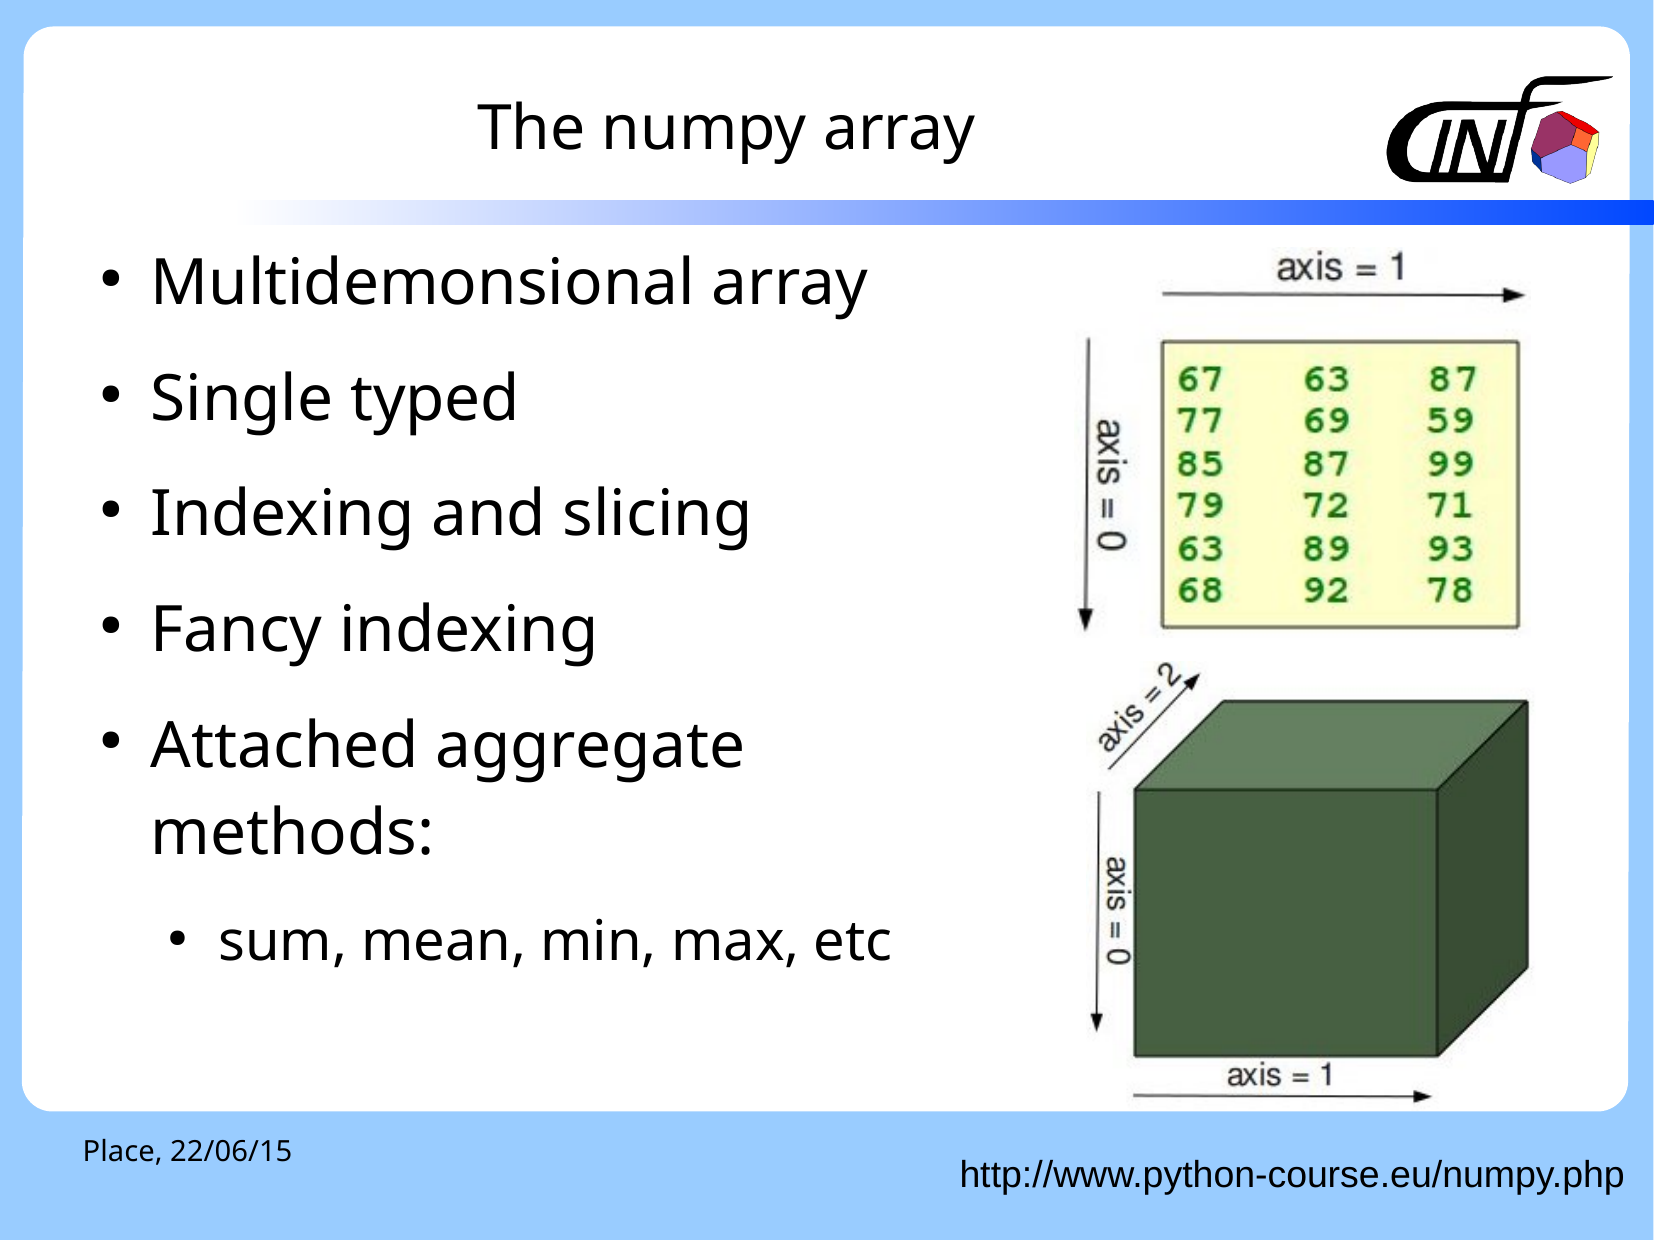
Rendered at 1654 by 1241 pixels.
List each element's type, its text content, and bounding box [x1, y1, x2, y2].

picture [1074, 247, 1531, 638]
picture [1086, 661, 1536, 1111]
title The numpy array [82, 49, 1371, 201]
picture [1386, 76, 1613, 184]
list Multidemonsional array Single typed Indexing and slicing Fancy indexing Attached aggregate methods: sum, mean, min, max, etc [82, 236, 898, 1055]
text_box http://www.python-course.eu/numpy.php [944, 1145, 1640, 1203]
